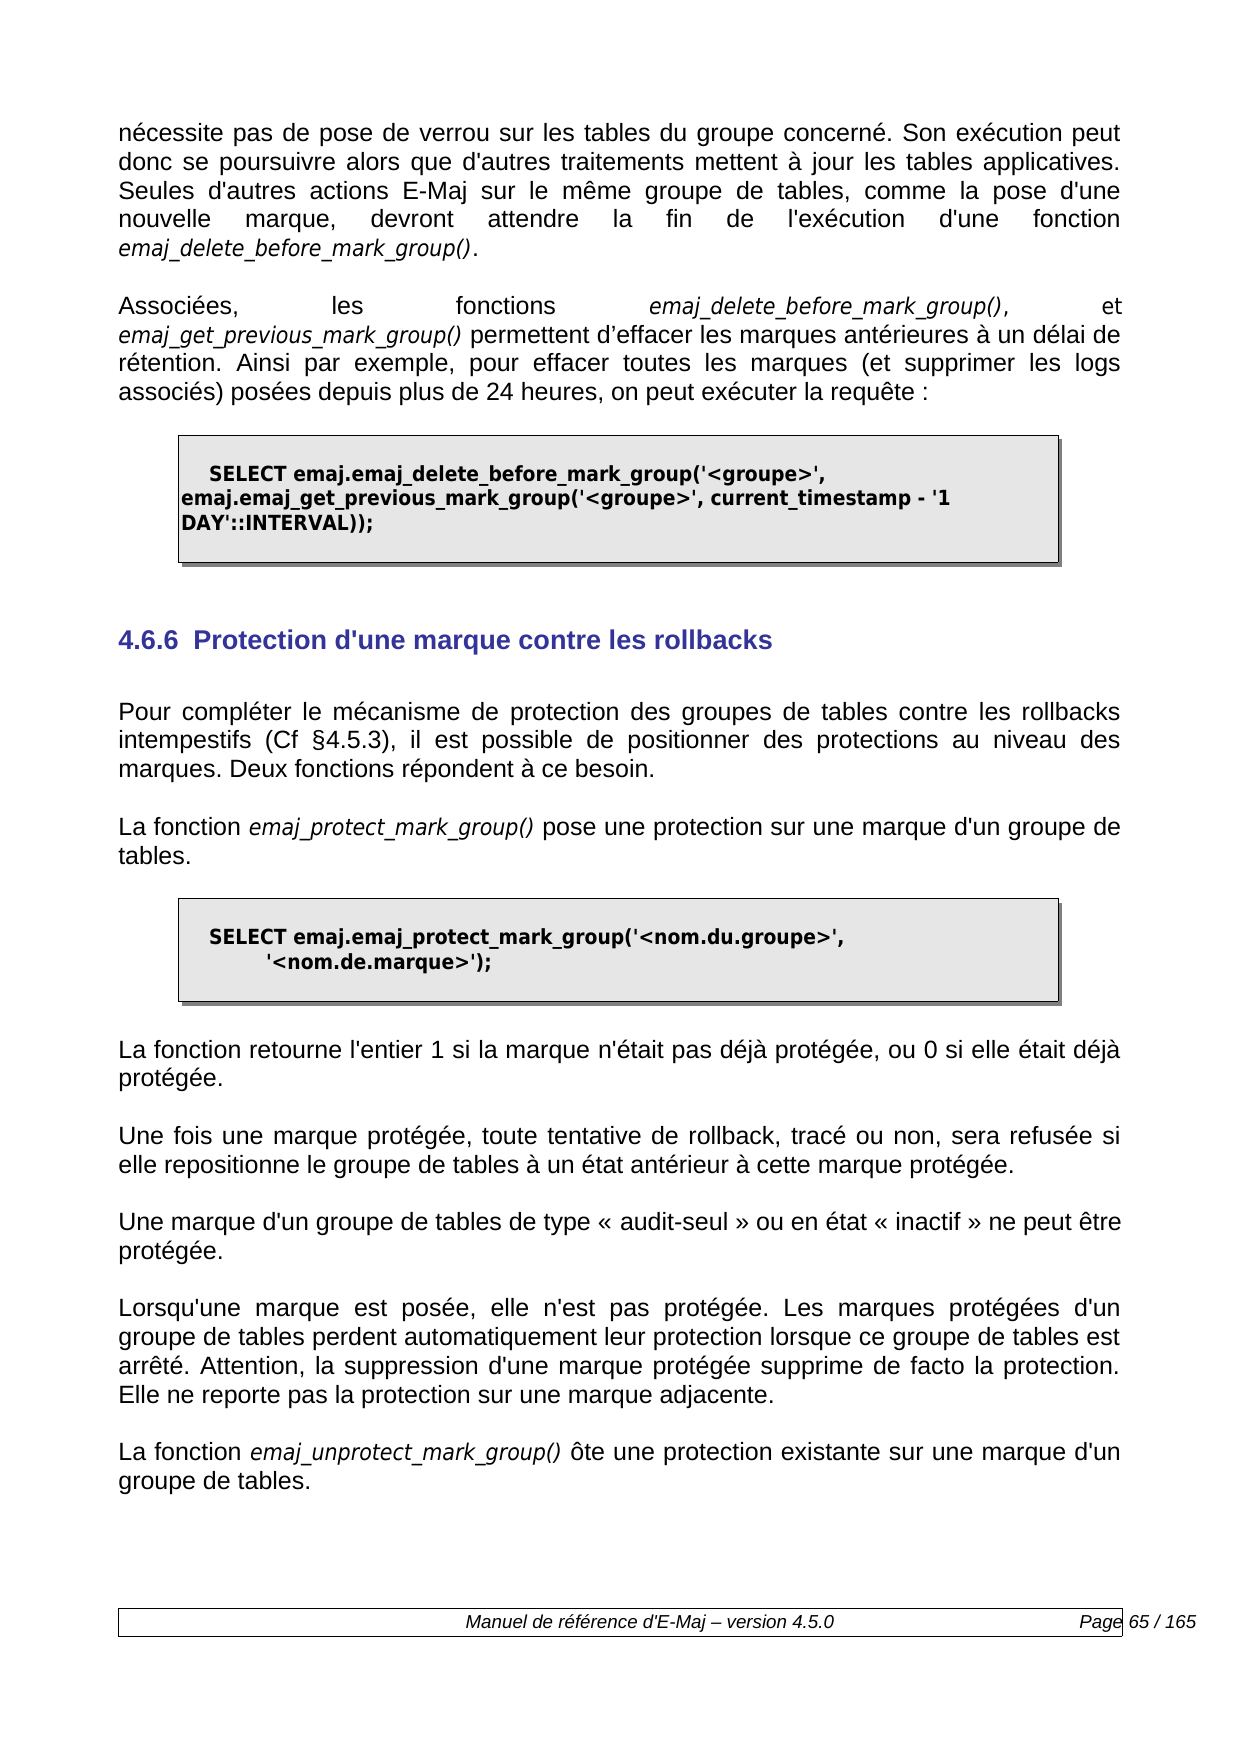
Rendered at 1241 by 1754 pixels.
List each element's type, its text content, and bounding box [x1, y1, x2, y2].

text Pour compléter le mécanisme de protection des groupes de tables contre les rollbacks intempestifs (Cf §4.5.3), il est possible de positionner des protections au niveau des marques. Deux fonctions répondent à ce besoin. [118, 697, 1122, 783]
text '<nom.de.marque>'); [179, 947, 1058, 971]
text SELECT emaj.emaj_protect_mark_group('<nom.du.groupe>', [179, 922, 1058, 947]
text La fonction retourne l'entier 1 si la marque n'était pas déjà protégée, ou 0 si elle était déjà protégée. [118, 1035, 1122, 1092]
text nécessite pas de pose de verrou sur les tables du groupe concerné. Son exécution peut donc se poursuivre alors que d'autres traitements mettent à jour les tables applicatives. Seules d'autres actions E-Maj sur le même groupe de tables, comme la pose d'une nouvelle marque, devront attendre la fin de l'exécution d'une fonction emaj_delete_before_mark_group(). [118, 118, 1122, 262]
text Une fois une marque protégée, toute tentative de rollback, tracé ou non, sera refusée si elle repositionne le groupe de tables à un état antérieur à cette marque protégée. [118, 1121, 1122, 1178]
text Associées, les fonctions emaj_delete_before_mark_group(), et emaj_get_previous_mark_group() permettent d’effacer les marques antérieures à un délai de rétention. Ainsi par exemple, pour effacer toutes les marques (et supprimer les logs associés) posées depuis plus de 24 heures, on peut exécuter la requête : [118, 291, 1122, 406]
subtitle Protection d'une marque contre les rollbacks [118, 624, 1122, 656]
text Lorsqu'une marque est posée, elle n'est pas protégée. Les marques protégées d'un groupe de tables perdent automatiquement leur protection lorsque ce groupe de tables est arrêté. Attention, la suppression d'une marque protégée supprime de facto la protection. Elle ne reporte pas la protection sur une marque adjacente. [118, 1293, 1122, 1408]
text Une marque d'un groupe de tables de type « audit-seul » ou en état « inactif » ne peut être protégée. [118, 1207, 1122, 1265]
text SELECT emaj.emaj_delete_before_mark_group('<groupe>', emaj.emaj_get_previous_mark_group('<groupe>', current_timestamp - '1 DAY'::INTERVAL)); [179, 459, 1058, 532]
text La fonction emaj_protect_mark_group() pose une protection sur une marque d'un groupe de tables. [118, 812, 1122, 869]
text La fonction emaj_unprotect_mark_group() ôte une protection existante sur une marque d'un groupe de tables. [118, 1437, 1122, 1495]
